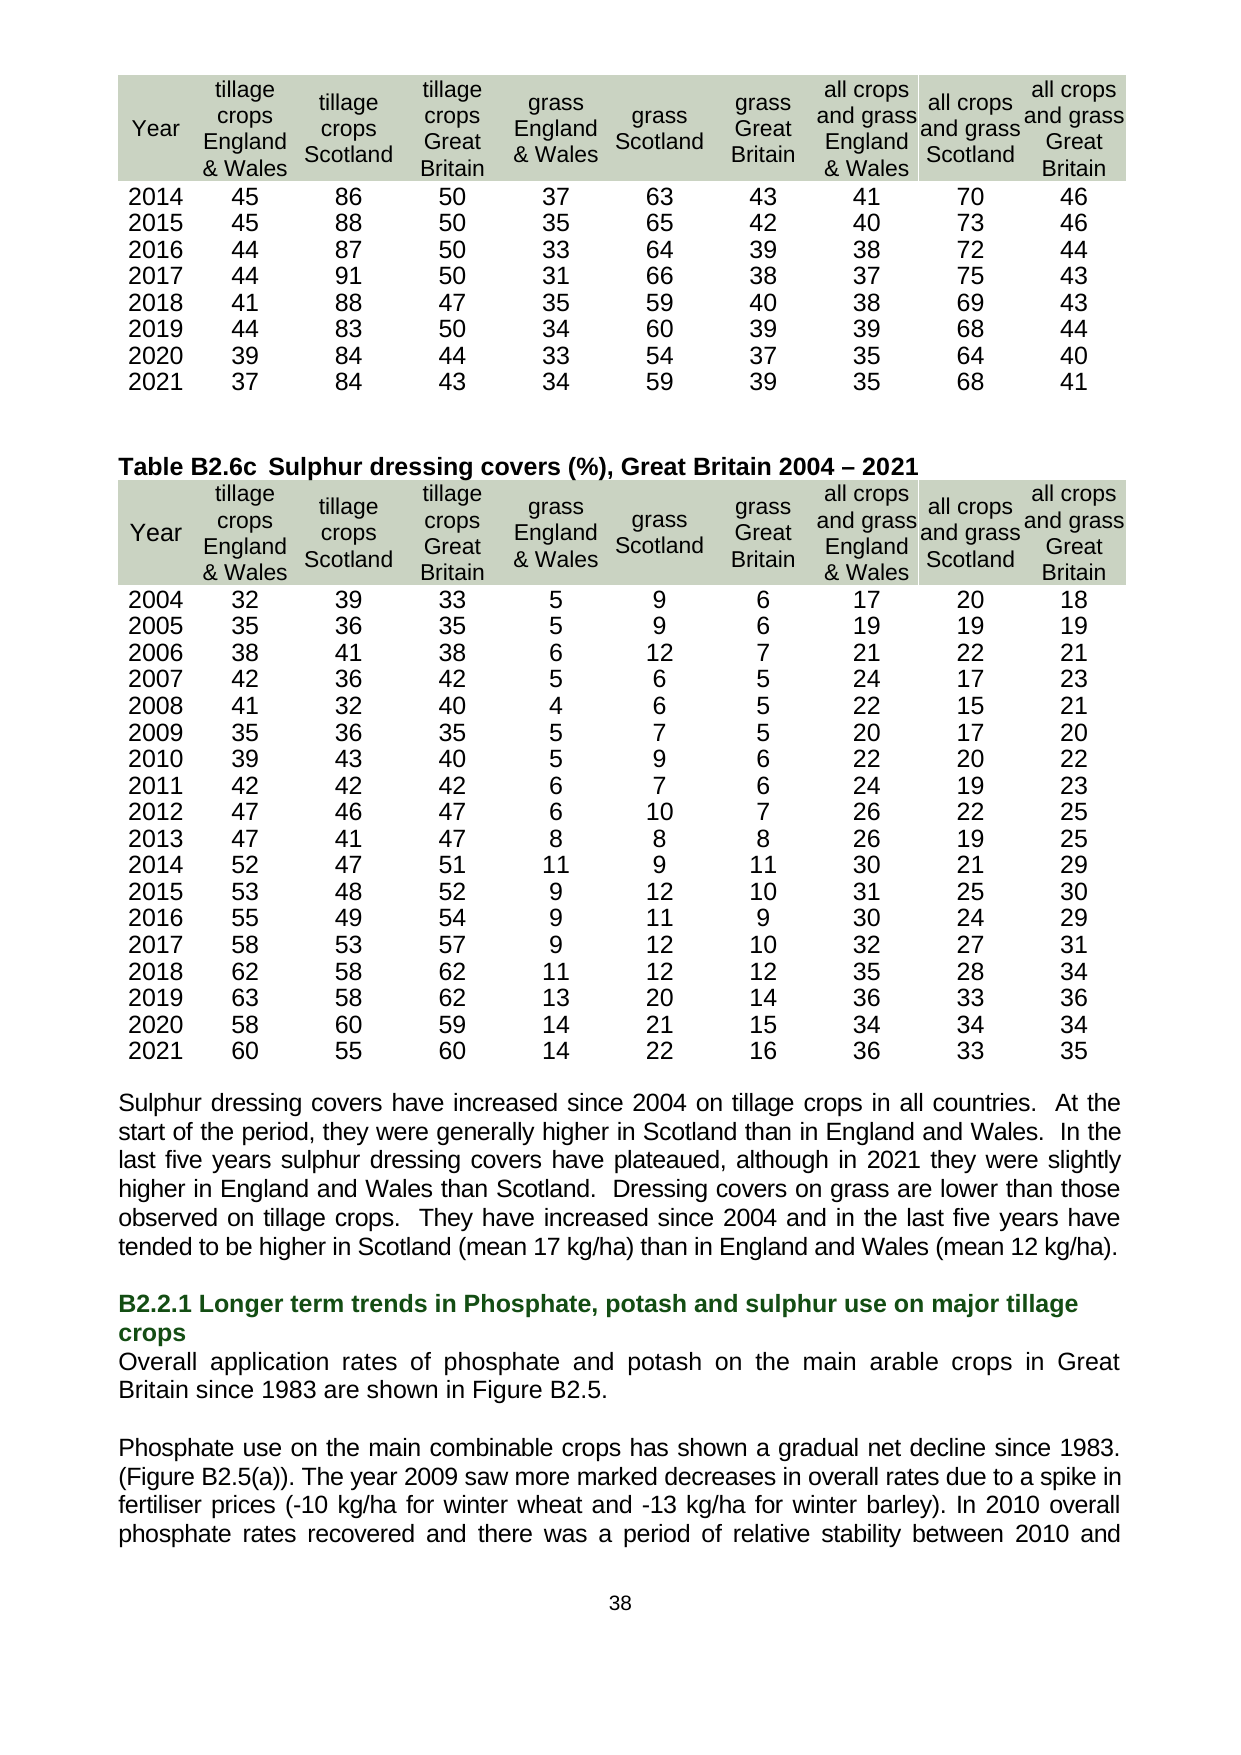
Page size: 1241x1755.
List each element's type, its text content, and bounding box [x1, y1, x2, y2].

table_cell 39 [297, 585, 400, 611]
table_cell 55 [193, 904, 297, 930]
table_cell 4 [504, 691, 608, 717]
table_cell 68 [919, 368, 1022, 394]
table_header grass Scotland [608, 75, 711, 181]
table_cell 12 [608, 877, 711, 903]
table_cell 50 [400, 261, 504, 288]
table_cell 72 [919, 235, 1022, 261]
table_cell 20 [1022, 718, 1126, 744]
table_cell 43 [297, 744, 400, 771]
table_cell 2015 [118, 877, 193, 903]
table_cell 9 [504, 930, 608, 957]
table_cell 6 [711, 771, 815, 797]
table_cell 44 [1022, 235, 1126, 261]
table_cell 34 [504, 368, 608, 394]
table_cell 64 [608, 235, 711, 261]
table_cell 33 [919, 1036, 1022, 1063]
table_cell 25 [1022, 824, 1126, 850]
table_cell 26 [815, 797, 918, 824]
table_cell 37 [504, 181, 608, 208]
table_cell 2018 [118, 957, 193, 983]
table_cell 21 [815, 638, 918, 664]
table_cell 42 [193, 771, 297, 797]
table_cell 40 [1022, 341, 1126, 367]
table_cell 12 [608, 957, 711, 983]
table_cell 36 [297, 611, 400, 638]
table_header grass Scotland [608, 480, 711, 585]
table_cell 60 [297, 1010, 400, 1036]
table_cell 5 [504, 744, 608, 771]
table_cell 42 [400, 771, 504, 797]
table_cell 44 [193, 235, 297, 261]
table_cell 60 [400, 1036, 504, 1063]
table_cell 7 [608, 718, 711, 744]
table_cell 31 [504, 261, 608, 288]
table_cell 33 [504, 341, 608, 367]
table_cell 2005 [118, 611, 193, 638]
table_cell 47 [400, 824, 504, 850]
table_header Year [118, 480, 193, 585]
table_cell 2020 [118, 341, 193, 367]
table_cell 47 [193, 797, 297, 824]
table_cell 14 [711, 983, 815, 1010]
table_header tillage crops Great Britain [400, 480, 504, 585]
table_cell 14 [504, 1036, 608, 1063]
table_cell 20 [608, 983, 711, 1010]
table_cell 12 [711, 957, 815, 983]
table_cell 66 [608, 261, 711, 288]
table_header all crops and grass England & Wales [815, 480, 918, 585]
table_cell 51 [400, 850, 504, 877]
text Phosphate use on the main combinable crops has shown a gradual net decline since 1983. (Figure B2.5(a)). The year 2009 saw more marked decreases in overall rates due to a spike in fertiliser prices (-10 kg/ha for winter wheat and -13 kg/ha for winter barley). In 2010 overall phosphate rates recovered and there was a period of relative stability between 2010 and [118, 1433, 1122, 1548]
table_cell 2014 [118, 181, 193, 208]
table_cell 16 [711, 1036, 815, 1063]
table_cell 2019 [118, 314, 193, 341]
table_cell 8 [711, 824, 815, 850]
table_cell 60 [608, 314, 711, 341]
table_cell 39 [193, 341, 297, 367]
table_cell 62 [193, 957, 297, 983]
table_cell 2016 [118, 235, 193, 261]
table_cell 32 [297, 691, 400, 717]
table_cell 2010 [118, 744, 193, 771]
table_cell 12 [608, 930, 711, 957]
table_cell 84 [297, 341, 400, 367]
table_cell 50 [400, 314, 504, 341]
table_header tillage crops Scotland [297, 75, 400, 181]
table_cell 43 [1022, 288, 1126, 314]
table_header tillage crops Great Britain [400, 75, 504, 181]
table_cell 37 [815, 261, 918, 288]
table_cell 47 [400, 797, 504, 824]
table_cell 21 [919, 850, 1022, 877]
table_cell 34 [1022, 957, 1126, 983]
table_cell 41 [193, 691, 297, 717]
table_cell 34 [919, 1010, 1022, 1036]
table_cell 57 [400, 930, 504, 957]
table_header grass Great Britain [711, 75, 815, 181]
table_cell 21 [1022, 638, 1126, 664]
table_cell 7 [711, 638, 815, 664]
table_cell 46 [297, 797, 400, 824]
table_cell 6 [608, 664, 711, 691]
table_cell 22 [1022, 744, 1126, 771]
table_cell 58 [193, 1010, 297, 1036]
table_cell 26 [815, 824, 918, 850]
table_cell 2014 [118, 850, 193, 877]
table_cell 88 [297, 288, 400, 314]
table_cell 35 [815, 341, 918, 367]
table_cell 35 [815, 957, 918, 983]
table_cell 2016 [118, 904, 193, 930]
table_cell 9 [608, 850, 711, 877]
table_cell 9 [608, 585, 711, 611]
table_cell 22 [608, 1036, 711, 1063]
table_cell 20 [815, 718, 918, 744]
table_cell 30 [815, 904, 918, 930]
table_cell 44 [193, 261, 297, 288]
table_cell 42 [711, 208, 815, 234]
table_cell 5 [504, 718, 608, 744]
table_cell 17 [919, 664, 1022, 691]
table_header Year [118, 75, 193, 181]
table_cell 39 [711, 314, 815, 341]
table_cell 41 [297, 638, 400, 664]
text Overall application rates of phosphate and potash on the main arable crops in Great Britain since 1983 are shown in Figure B2.5. [118, 1347, 1122, 1404]
table_cell 6 [504, 797, 608, 824]
table_cell 40 [815, 208, 918, 234]
table_cell 35 [193, 718, 297, 744]
table_cell 50 [400, 208, 504, 234]
table_cell 21 [1022, 691, 1126, 717]
table_header all crops and grass Great Britain [1022, 75, 1126, 181]
table_cell 34 [1022, 1010, 1126, 1036]
table_cell 86 [297, 181, 400, 208]
table_cell 40 [711, 288, 815, 314]
table_cell 35 [1022, 1036, 1126, 1063]
table_cell 32 [815, 930, 918, 957]
table_cell 27 [919, 930, 1022, 957]
table_cell 45 [193, 181, 297, 208]
table_cell 31 [1022, 930, 1126, 957]
table_cell 65 [608, 208, 711, 234]
table_cell 39 [193, 744, 297, 771]
table_cell 15 [919, 691, 1022, 717]
table_cell 59 [608, 368, 711, 394]
table_cell 35 [193, 611, 297, 638]
table_cell 64 [919, 341, 1022, 367]
table_cell 52 [400, 877, 504, 903]
table_header grass England & Wales [504, 75, 608, 181]
table_cell 2015 [118, 208, 193, 234]
table_cell 35 [815, 368, 918, 394]
table_cell 36 [297, 664, 400, 691]
table_cell 2020 [118, 1010, 193, 1036]
table_header tillage crops England & Wales [193, 75, 297, 181]
table_cell 5 [711, 664, 815, 691]
table_cell 54 [608, 341, 711, 367]
table_cell 5 [504, 611, 608, 638]
table_cell 41 [193, 288, 297, 314]
table_cell 12 [608, 638, 711, 664]
table_cell 43 [400, 368, 504, 394]
table_cell 2006 [118, 638, 193, 664]
table_cell 38 [815, 288, 918, 314]
table_cell 40 [400, 691, 504, 717]
table_cell 50 [400, 181, 504, 208]
table_cell 39 [711, 235, 815, 261]
table_cell 62 [400, 957, 504, 983]
table_cell 38 [711, 261, 815, 288]
table_cell 11 [608, 904, 711, 930]
subtitle B2.2.1 Longer term trends in Phosphate, potash and sulphur use on major tillage crops [118, 1289, 1122, 1347]
table_cell 22 [815, 744, 918, 771]
table_cell 58 [193, 930, 297, 957]
table_cell 73 [919, 208, 1022, 234]
table_cell 25 [1022, 797, 1126, 824]
table_cell 30 [1022, 877, 1126, 903]
table_cell 31 [815, 877, 918, 903]
table_cell 25 [919, 877, 1022, 903]
table_header all crops and grass Scotland [919, 480, 1022, 585]
table_cell 59 [400, 1010, 504, 1036]
table_cell 10 [608, 797, 711, 824]
table_cell 14 [504, 1010, 608, 1036]
table_cell 9 [608, 744, 711, 771]
table_cell 2008 [118, 691, 193, 717]
table_cell 63 [193, 983, 297, 1010]
table_cell 22 [919, 797, 1022, 824]
table_cell 17 [919, 718, 1022, 744]
table_cell 53 [193, 877, 297, 903]
table_cell 35 [504, 208, 608, 234]
table_cell 45 [193, 208, 297, 234]
table_cell 2013 [118, 824, 193, 850]
table_cell 19 [919, 771, 1022, 797]
table_cell 15 [711, 1010, 815, 1036]
table_cell 53 [297, 930, 400, 957]
table_cell 42 [297, 771, 400, 797]
table_cell 43 [1022, 261, 1126, 288]
table_cell 29 [1022, 904, 1126, 930]
table_header grass England & Wales [504, 480, 608, 585]
table_cell 36 [1022, 983, 1126, 1010]
table_cell 59 [608, 288, 711, 314]
table_cell 47 [193, 824, 297, 850]
table_cell 48 [297, 877, 400, 903]
table_cell 2017 [118, 930, 193, 957]
table_cell 46 [1022, 181, 1126, 208]
table_cell 19 [1022, 611, 1126, 638]
table_header tillage crops Scotland [297, 480, 400, 585]
table_cell 18 [1022, 585, 1126, 611]
table_cell 19 [919, 824, 1022, 850]
table_cell 35 [504, 288, 608, 314]
table_cell 36 [815, 983, 918, 1010]
table_cell 44 [1022, 314, 1126, 341]
table_cell 6 [711, 611, 815, 638]
table_cell 47 [297, 850, 400, 877]
table_cell 10 [711, 930, 815, 957]
table_cell 84 [297, 368, 400, 394]
table_cell 11 [504, 957, 608, 983]
table_header tillage crops England & Wales [193, 480, 297, 585]
table_cell 44 [400, 341, 504, 367]
table_cell 2004 [118, 585, 193, 611]
table_cell 2009 [118, 718, 193, 744]
table_cell 46 [1022, 208, 1126, 234]
table_cell 88 [297, 208, 400, 234]
table_cell 32 [193, 585, 297, 611]
table_cell 69 [919, 288, 1022, 314]
table_cell 55 [297, 1036, 400, 1063]
table_cell 6 [608, 691, 711, 717]
table_cell 9 [504, 877, 608, 903]
table_cell 38 [400, 638, 504, 664]
table_cell 83 [297, 314, 400, 341]
table_cell 52 [193, 850, 297, 877]
table_cell 91 [297, 261, 400, 288]
table_cell 24 [815, 771, 918, 797]
table_cell 35 [400, 611, 504, 638]
table_cell 8 [608, 824, 711, 850]
table_cell 5 [711, 718, 815, 744]
table_cell 34 [504, 314, 608, 341]
table_cell 70 [919, 181, 1022, 208]
table_cell 39 [815, 314, 918, 341]
table_cell 2019 [118, 983, 193, 1010]
table_header all crops and grass England & Wales [815, 75, 918, 181]
table_cell 10 [711, 877, 815, 903]
table_cell 54 [400, 904, 504, 930]
table_cell 33 [504, 235, 608, 261]
table_cell 22 [919, 638, 1022, 664]
table_header all crops and grass Scotland [919, 75, 1022, 181]
table_cell 42 [193, 664, 297, 691]
table_cell 8 [504, 824, 608, 850]
table_cell 5 [711, 691, 815, 717]
table_cell 23 [1022, 771, 1126, 797]
table_cell 19 [919, 611, 1022, 638]
table_cell 9 [504, 904, 608, 930]
table_cell 24 [815, 664, 918, 691]
table_cell 23 [1022, 664, 1126, 691]
table_cell 2018 [118, 288, 193, 314]
table_cell 41 [1022, 368, 1126, 394]
table_cell 11 [711, 850, 815, 877]
table_cell 42 [400, 664, 504, 691]
table_cell 22 [815, 691, 918, 717]
table_cell 9 [608, 611, 711, 638]
table_cell 38 [193, 638, 297, 664]
table_cell 87 [297, 235, 400, 261]
table_cell 37 [193, 368, 297, 394]
table_cell 2012 [118, 797, 193, 824]
table_cell 2017 [118, 261, 193, 288]
table_cell 60 [193, 1036, 297, 1063]
text Sulphur dressing covers have increased since 2004 on tillage crops in all countries. At the start of the period, they were generally higher in Scotland than in England and Wales. In the last five years sulphur dressing covers have plateaued, although in 2021 they were slightly higher in England and Wales than Scotland. Dressing covers on grass are lower than those observed on tillage crops. They have increased since 2004 and in the last five years have tended to be higher in Scotland (mean 17 kg/ha) than in England and Wales (mean 12 kg/ha). [118, 1088, 1122, 1261]
table_cell 2021 [118, 368, 193, 394]
table_cell 6 [504, 771, 608, 797]
table_cell 2007 [118, 664, 193, 691]
table_header grass Great Britain [711, 480, 815, 585]
table_cell 33 [400, 585, 504, 611]
table_cell 41 [297, 824, 400, 850]
table_cell 11 [504, 850, 608, 877]
table_cell 68 [919, 314, 1022, 341]
table_cell 62 [400, 983, 504, 1010]
table_cell 38 [815, 235, 918, 261]
table_cell 2021 [118, 1036, 193, 1063]
table_cell 39 [711, 368, 815, 394]
table_cell 34 [815, 1010, 918, 1036]
table_cell 75 [919, 261, 1022, 288]
table_cell 17 [815, 585, 918, 611]
table_cell 13 [504, 983, 608, 1010]
table_cell 37 [711, 341, 815, 367]
table_cell 7 [711, 797, 815, 824]
table_cell 9 [711, 904, 815, 930]
table_header all crops and grass Great Britain [1022, 480, 1126, 585]
table_cell 58 [297, 957, 400, 983]
table_cell 35 [400, 718, 504, 744]
table_cell 7 [608, 771, 711, 797]
table_cell 58 [297, 983, 400, 1010]
table_cell 20 [919, 744, 1022, 771]
table_cell 29 [1022, 850, 1126, 877]
table_cell 33 [919, 983, 1022, 1010]
table_cell 43 [711, 181, 815, 208]
table_cell 19 [815, 611, 918, 638]
table_cell 24 [919, 904, 1022, 930]
table_cell 40 [400, 744, 504, 771]
subtitle Table B2.6c Sulphur dressing covers (%), Great Britain 2004 – 2021 [118, 451, 1122, 480]
table_cell 6 [504, 638, 608, 664]
table_cell 6 [711, 744, 815, 771]
table_cell 6 [711, 585, 815, 611]
table_cell 47 [400, 288, 504, 314]
table_cell 5 [504, 585, 608, 611]
table_cell 28 [919, 957, 1022, 983]
table_cell 63 [608, 181, 711, 208]
table_cell 36 [297, 718, 400, 744]
table_cell 2011 [118, 771, 193, 797]
table_cell 41 [815, 181, 918, 208]
table_cell 21 [608, 1010, 711, 1036]
table_cell 44 [193, 314, 297, 341]
table_cell 49 [297, 904, 400, 930]
table_cell 30 [815, 850, 918, 877]
table_cell 50 [400, 235, 504, 261]
table_cell 5 [504, 664, 608, 691]
table_cell 36 [815, 1036, 918, 1063]
table_cell 20 [919, 585, 1022, 611]
